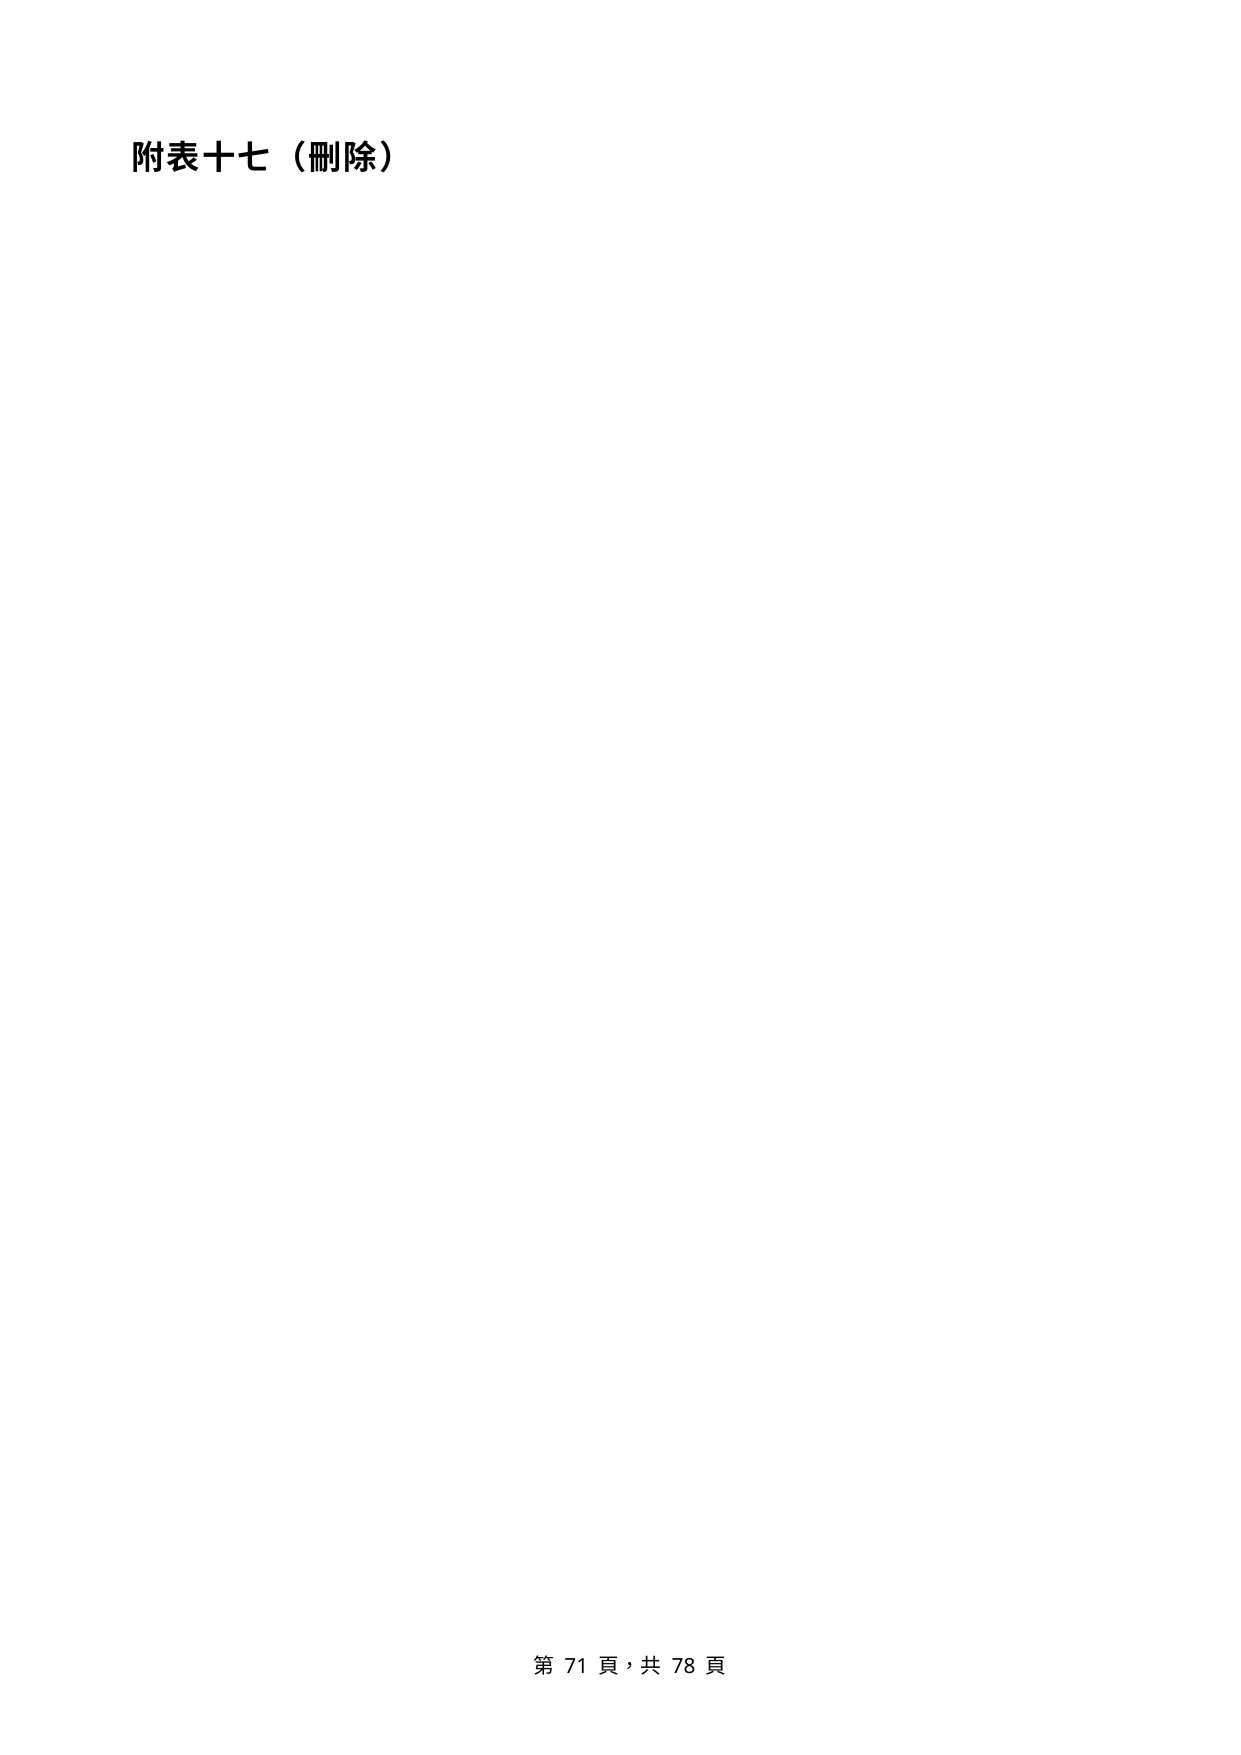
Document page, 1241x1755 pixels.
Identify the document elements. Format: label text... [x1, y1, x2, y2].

text 附表十七（刪除） [131, 131, 1128, 179]
